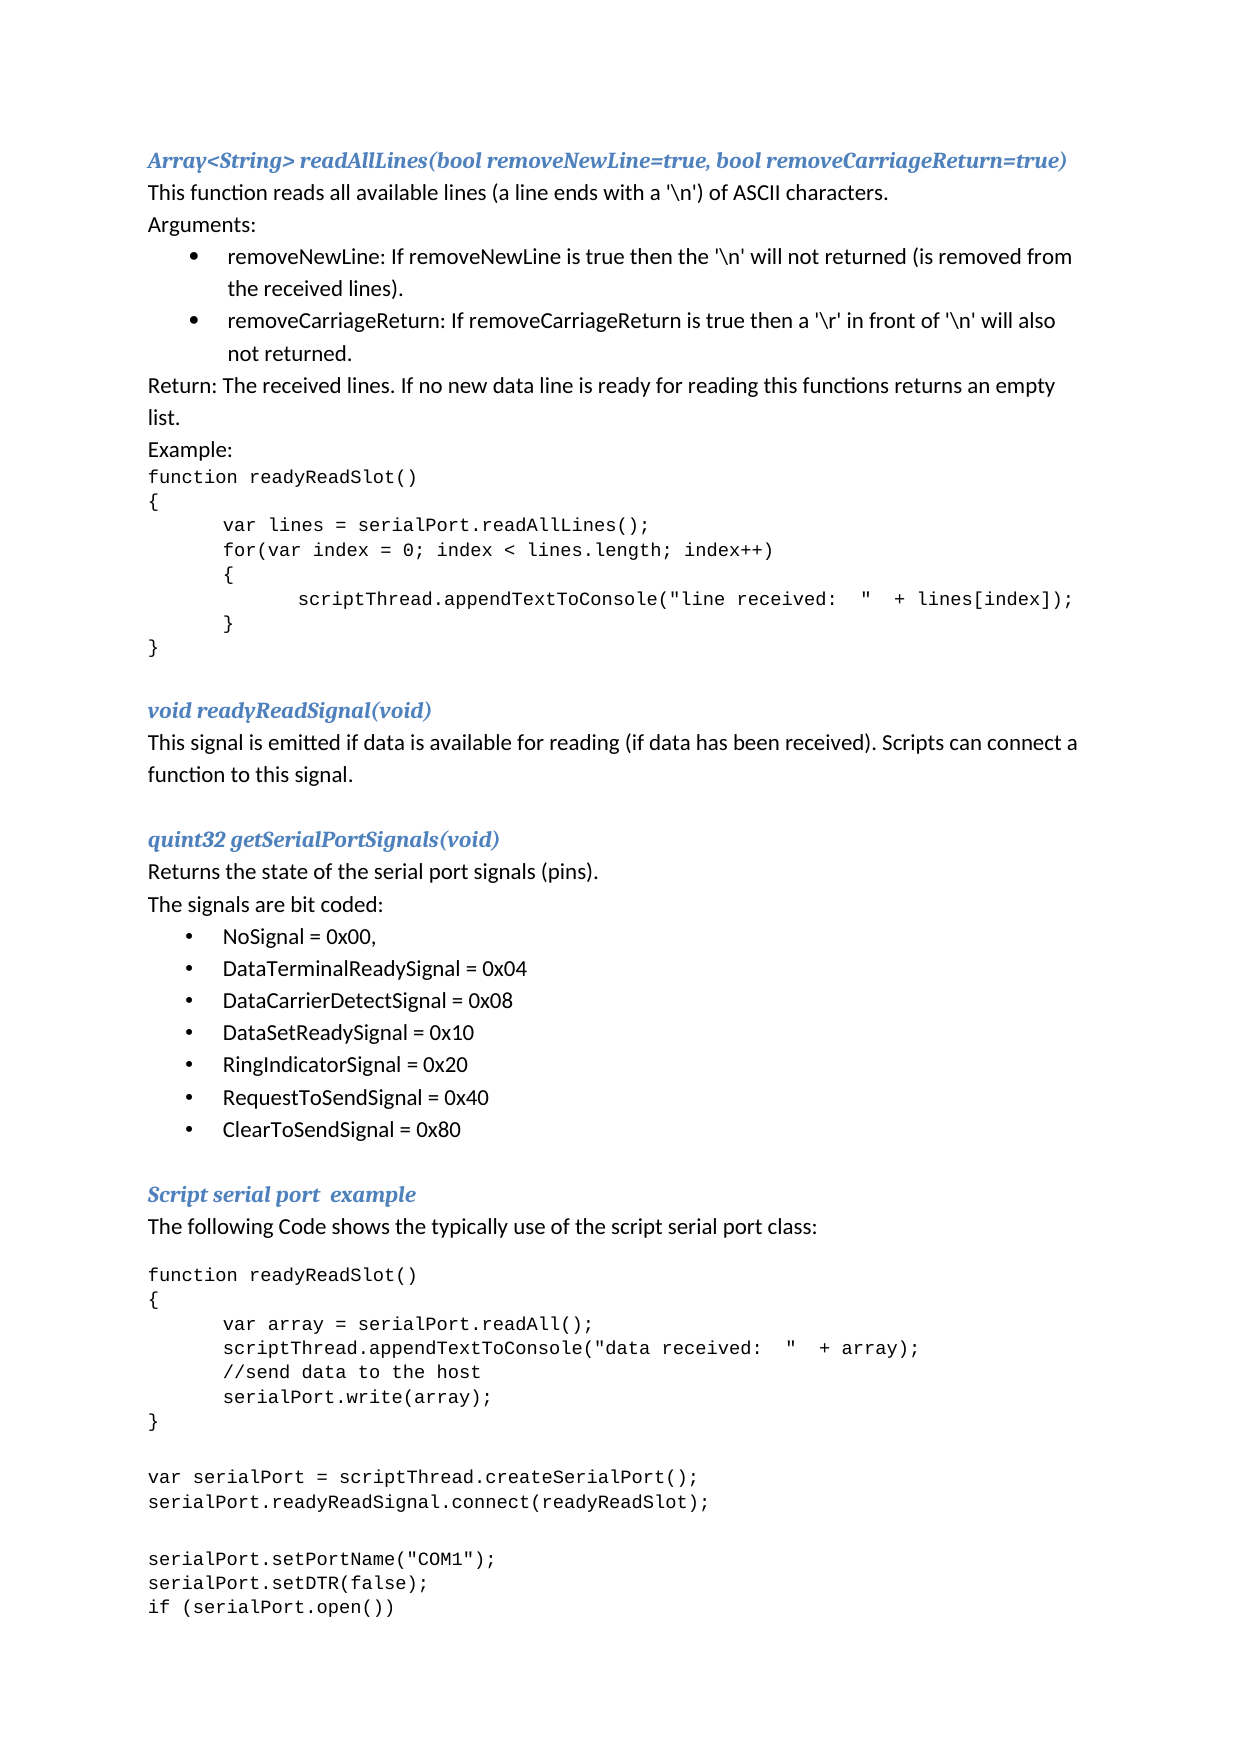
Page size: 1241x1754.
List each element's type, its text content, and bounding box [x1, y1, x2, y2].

text Return: The received lines. If no new data line is ready for reading this functions returns an empty list. [148, 371, 1093, 431]
text Arguments: [148, 210, 1093, 238]
text } [148, 638, 1093, 659]
subtitle Script serial port example [148, 1182, 1093, 1209]
text for(var index = 0; index < lines.length; index++) [148, 541, 1093, 562]
text { [148, 492, 1093, 513]
text serialPort.setPortName("COM1"); [148, 1549, 1093, 1571]
subtitle void readyReadSignal(void) [148, 698, 1093, 724]
text serialPort.write(array); [148, 1387, 1093, 1409]
text } [148, 614, 1093, 635]
list removeNewLine: If removeNewLine is true then the '\n' will not returned (is removed from the received lines). [190, 242, 1093, 302]
text { [148, 1290, 1093, 1311]
text serialPort.readyReadSignal.connect(readyReadSlot); [148, 1493, 1093, 1514]
subtitle quint32 getSerialPortSignals(void) [148, 827, 1093, 854]
text Example: [148, 435, 1093, 463]
text var serialPort = scriptThread.createSerialPort(); [148, 1468, 1093, 1489]
text { [148, 565, 1093, 586]
text } [148, 1412, 1093, 1433]
list DataCarrierDetectSignal = 0x08 [185, 986, 1093, 1014]
text var lines = serialPort.readAllLines(); [148, 516, 1093, 537]
list RequestToSendSignal = 0x40 [185, 1083, 1093, 1111]
text var array = serialPort.readAll(); [148, 1314, 1093, 1336]
text Returns the state of the serial port signals (pins). [148, 857, 1093, 886]
text scriptThread.appendTextToConsole("data received: " + array); [148, 1339, 1093, 1360]
list DataTerminalReadySignal = 0x04 [185, 954, 1093, 982]
text function readyReadSlot() [148, 1266, 1093, 1287]
text The following Code shows the typically use of the script serial port class: [148, 1212, 1093, 1241]
text serialPort.setDTR(false); [148, 1574, 1093, 1595]
text This function reads all available lines (a line ends with a '\n') of ASCII characters. [148, 178, 1093, 206]
text scriptThread.appendTextToConsole("line received: " + lines[index]); [148, 589, 1093, 611]
list removeCarriageReturn: If removeCarriageReturn is true then a '\r' in front of '\n' will also not returned. [190, 307, 1093, 367]
list NoSignal = 0x00, [185, 922, 1093, 950]
text The signals are bit coded: [148, 890, 1093, 918]
text if (serialPort.open()) [148, 1598, 1093, 1619]
list ClearToSendSignal = 0x80 [185, 1115, 1093, 1143]
text //send data to the host [148, 1363, 1093, 1384]
text This signal is emitted if data is available for reading (if data has been received). Scripts can connect a function to this signal. [148, 728, 1093, 788]
subtitle Array<String> readAllLines(bool removeNewLine=true, bool removeCarriageReturn=true) [148, 148, 1093, 174]
list DataSetReadySignal = 0x10 [185, 1018, 1093, 1046]
list RingIndicatorSignal = 0x20 [185, 1051, 1093, 1079]
text function readyReadSlot() [148, 467, 1093, 489]
